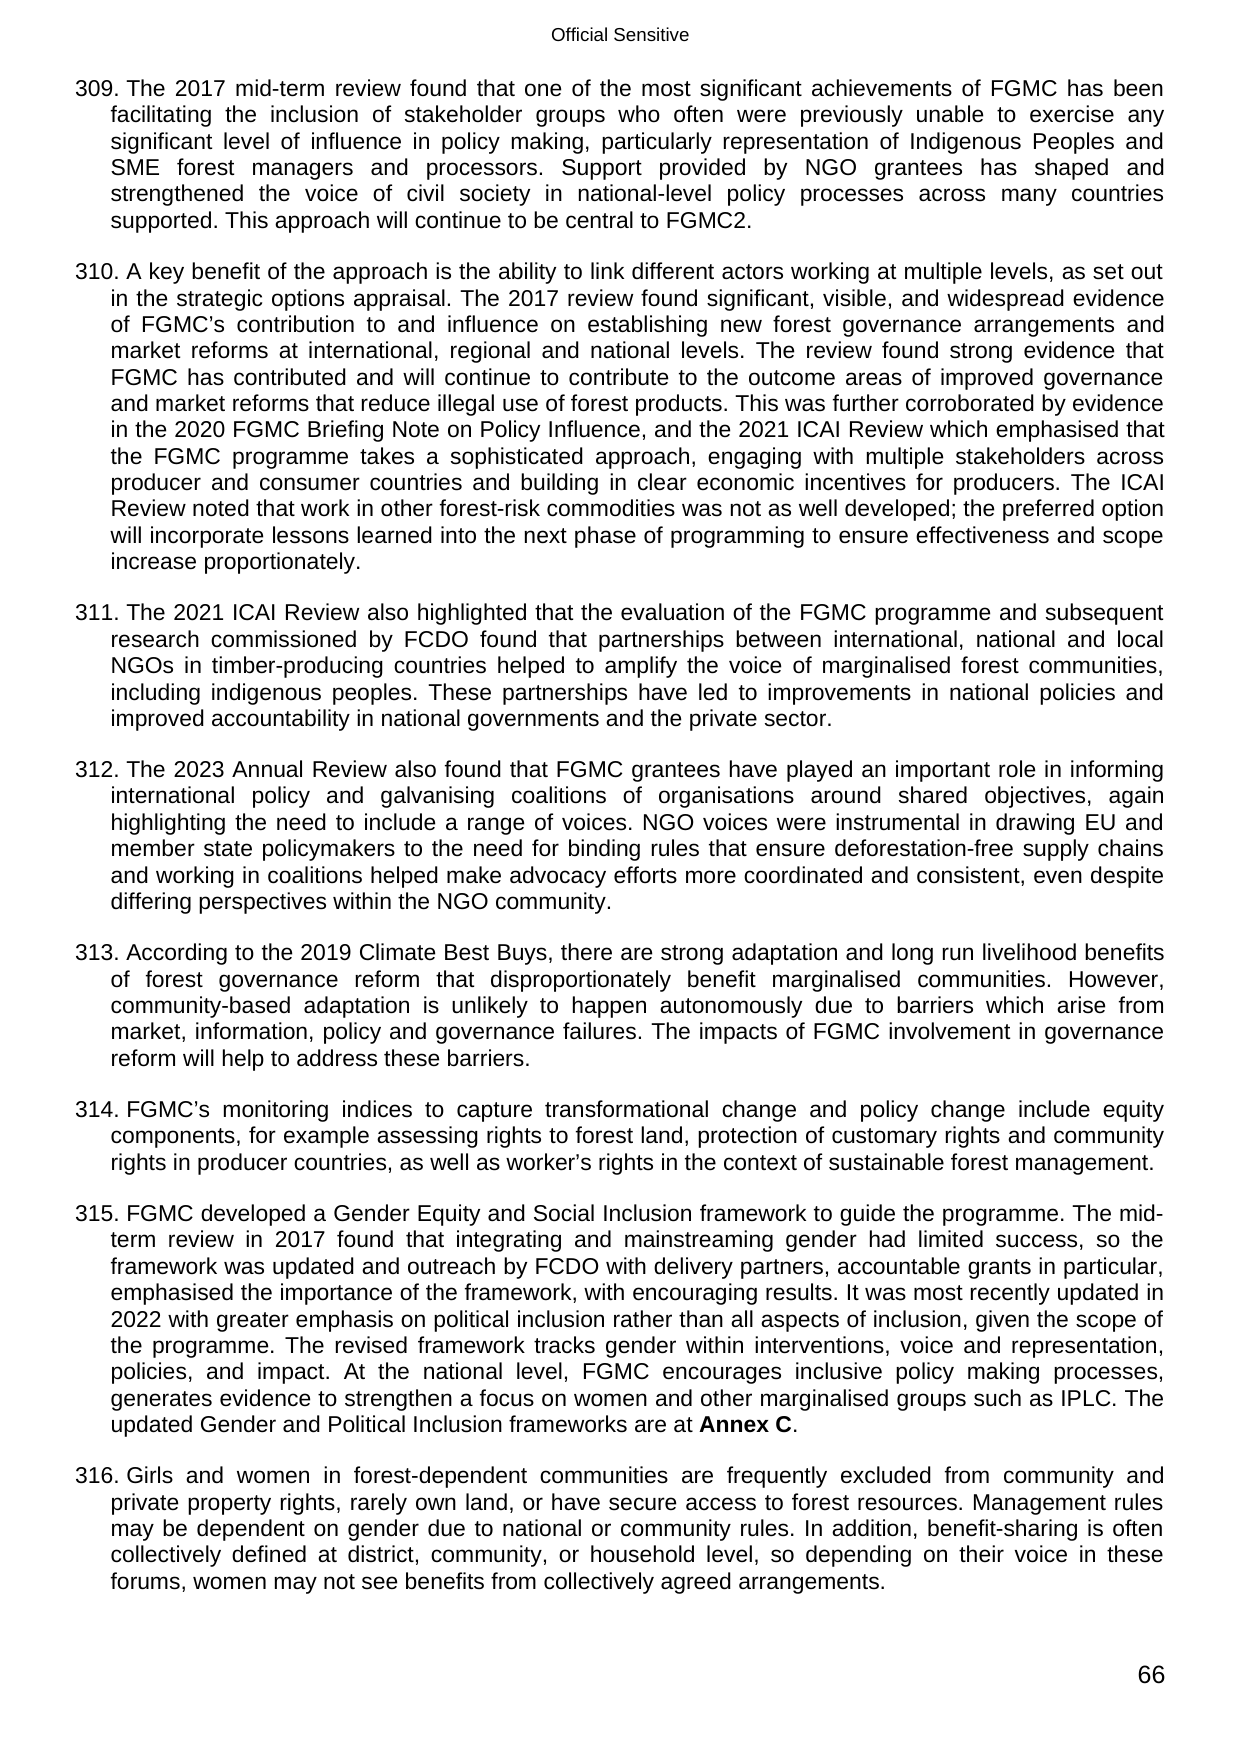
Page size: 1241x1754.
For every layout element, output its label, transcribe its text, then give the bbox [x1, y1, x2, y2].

list The 2021 ICAI Review also highlighted that the evaluation of the FGMC programme and subsequent research commissioned by FCDO found that partnerships between international, national and local NGOs in timber-producing countries helped to amplify the voice of marginalised forest communities, including indigenous peoples. These partnerships have led to improvements in national policies and improved accountability in national governments and the private sector. [75, 599, 1165, 731]
list FGMC’s monitoring indices to capture transformational change and policy change include equity components, for example assessing rights to forest land, protection of customary rights and community rights in producer countries, as well as worker’s rights in the context of sustainable forest management. [75, 1096, 1165, 1175]
list Girls and women in forest-dependent communities are frequently excluded from community and private property rights, rarely own land, or have secure access to forest resources. Management rules may be dependent on gender due to national or community rules. In addition, benefit-sharing is often collectively defined at district, community, or household level, so depending on their voice in these forums, women may not see benefits from collectively agreed arrangements. [75, 1462, 1165, 1594]
list According to the 2019 Climate Best Buys, there are strong adaptation and long run livelihood benefits of forest governance reform that disproportionately benefit marginalised communities. However, community-based adaptation is unlikely to happen autonomously due to barriers which arise from market, information, policy and governance failures. The impacts of FGMC involvement in governance reform will help to address these barriers. [75, 939, 1165, 1071]
list The 2023 Annual Review also found that FGMC grantees have played an important role in informing international policy and galvanising coalitions of organisations around shared objectives, again highlighting the need to include a range of voices. NGO voices were instrumental in drawing EU and member state policymakers to the need for binding rules that ensure deforestation-free supply chains and working in coalitions helped make advocacy efforts more coordinated and consistent, even despite differing perspectives within the NGO community. [75, 756, 1165, 914]
list A key benefit of the approach is the ability to link different actors working at multiple levels, as set out in the strategic options appraisal. The 2017 review found significant, visible, and widespread evidence of FGMC’s contribution to and influence on establishing new forest governance arrangements and market reforms at international, regional and national levels. The review found strong evidence that FGMC has contributed and will continue to contribute to the outcome areas of improved governance and market reforms that reduce illegal use of forest products. This was further corroborated by evidence in the 2020 FGMC Briefing Note on Policy Influence, and the 2021 ICAI Review which emphasised that the FGMC programme takes a sophisticated approach, engaging with multiple stakeholders across producer and consumer countries and building in clear economic incentives for producers. The ICAI Review noted that work in other forest-risk commodities was not as well developed; the preferred option will incorporate lessons learned into the next phase of programming to ensure effectiveness and scope increase proportionately. [75, 258, 1165, 574]
list FGMC developed a Gender Equity and Social Inclusion framework to guide the programme. The mid-term review in 2017 found that integrating and mainstreaming gender had limited success, so the framework was updated and outreach by FCDO with delivery partners, accountable grants in particular, emphasised the importance of the framework, with encouraging results. It was most recently updated in 2022 with greater emphasis on political inclusion rather than all aspects of inclusion, given the scope of the programme. The revised framework tracks gender within interventions, voice and representation, policies, and impact. At the national level, FGMC encourages inclusive policy making processes, generates evidence to strengthen a focus on women and other marginalised groups such as IPLC. The updated Gender and Political Inclusion frameworks are at Annex C. [75, 1200, 1165, 1437]
list The 2017 mid-term review found that one of the most significant achievements of FGMC has been facilitating the inclusion of stakeholder groups who often were previously unable to exercise any significant level of influence in policy making, particularly representation of Indigenous Peoples and SME forest managers and processors. Support provided by NGO grantees has shaped and strengthened the voice of civil society in national-level policy processes across many countries supported. This approach will continue to be central to FGMC2. [75, 75, 1165, 233]
